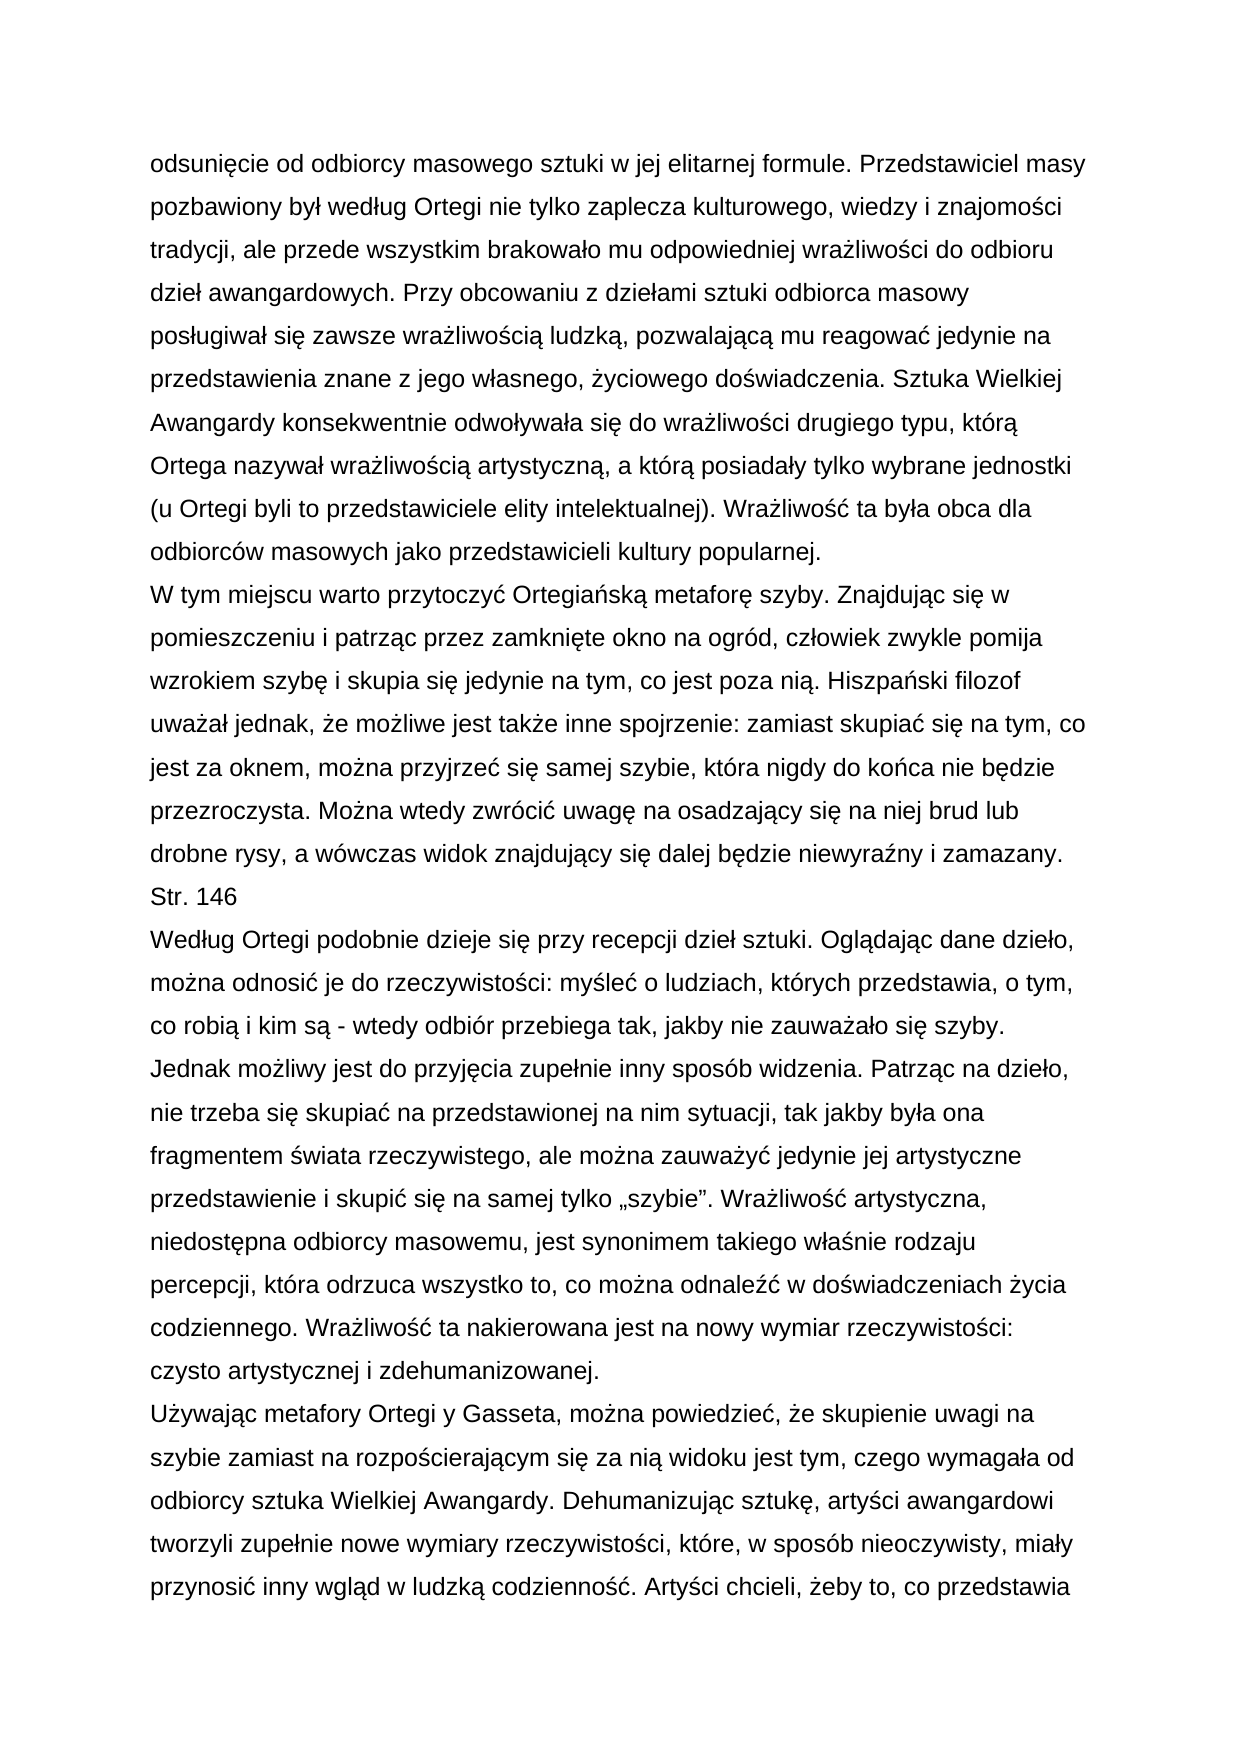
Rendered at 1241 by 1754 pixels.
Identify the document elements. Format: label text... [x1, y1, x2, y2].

text odsunięcie od odbiorcy masowego sztuki w jej elitarnej formule. Przedstawiciel masy pozbawiony był według Ortegi nie tylko zaplecza kulturowego, wiedzy i znajomości tradycji, ale przede wszystkim brakowało mu odpowiedniej wrażliwości do odbioru dzieł awangardowych. Przy obcowaniu z dziełami sztuki odbiorca masowy posługiwał się zawsze wrażliwością ludzką, pozwalającą mu reagować jedynie na przedstawienia znane z jego własnego, życiowego doświadczenia. Sztuka Wielkiej Awangardy konsekwentnie odwoływała się do wrażliwości drugiego typu, którą Ortega nazywał wrażliwością artystyczną, a którą posiadały tylko wybrane jednostki (u Ortegi byli to przedstawiciele elity intelektualnej). Wrażliwość ta była obca dla odbiorców masowych jako przedstawicieli kultury popularnej. [150, 149, 1090, 566]
text Używając metafory Ortegi y Gasseta, można powiedzieć, że skupienie uwagi na szybie zamiast na rozpościerającym się za nią widoku jest tym, czego wymagała od odbiorcy sztuka Wielkiej Awangardy. Dehumanizując sztukę, artyści awangardowi tworzyli zupełnie nowe wymiary rzeczywistości, które, w sposób nieoczywisty, miały przynosić inny wgląd w ludzką codzienność. Artyści chcieli, żeby to, co przedstawia [150, 1399, 1090, 1601]
text Według Ortegi podobnie dzieje się przy recepcji dzieł sztuki. Oglądając dane dzieło, można odnosić je do rzeczywistości: myśleć o ludziach, których przedstawia, o tym, co robią i kim są - wtedy odbiór przebiega tak, jakby nie zauważało się szyby. Jednak możliwy jest do przyjęcia zupełnie inny sposób widzenia. Patrząc na dzieło, nie trzeba się skupiać na przedstawionej na nim sytuacji, tak jakby była ona fragmentem świata rzeczywistego, ale można zauważyć jedynie jej artystyczne przedstawienie i skupić się na samej tylko „szybie”. Wrażliwość artystyczna, niedostępna odbiorcy masowemu, jest synonimem takiego właśnie rodzaju percepcji, która odrzuca wszystko to, co można odnaleźć w doświadczeniach życia codziennego. Wrażliwość ta nakierowana jest na nowy wymiar rzeczywistości: czysto artystycznej i zdehumanizowanej. [150, 925, 1090, 1385]
text W tym miejscu warto przytoczyć Ortegiańską metaforę szyby. Znajdując się w pomieszczeniu i patrząc przez zamknięte okno na ogród, człowiek zwykle pomija wzrokiem szybę i skupia się jedynie na tym, co jest poza nią. Hiszpański filozof uważał jednak, że możliwe jest także inne spojrzenie: zamiast skupiać się na tym, co jest za oknem, można przyjrzeć się samej szybie, która nigdy do końca nie będzie przezroczysta. Można wtedy zwrócić uwagę na osadzający się na niej brud lub drobne rysy, a wówczas widok znajdujący się dalej będzie niewyraźny i zamazany. [150, 580, 1090, 868]
text Str. 146 [150, 882, 1090, 911]
